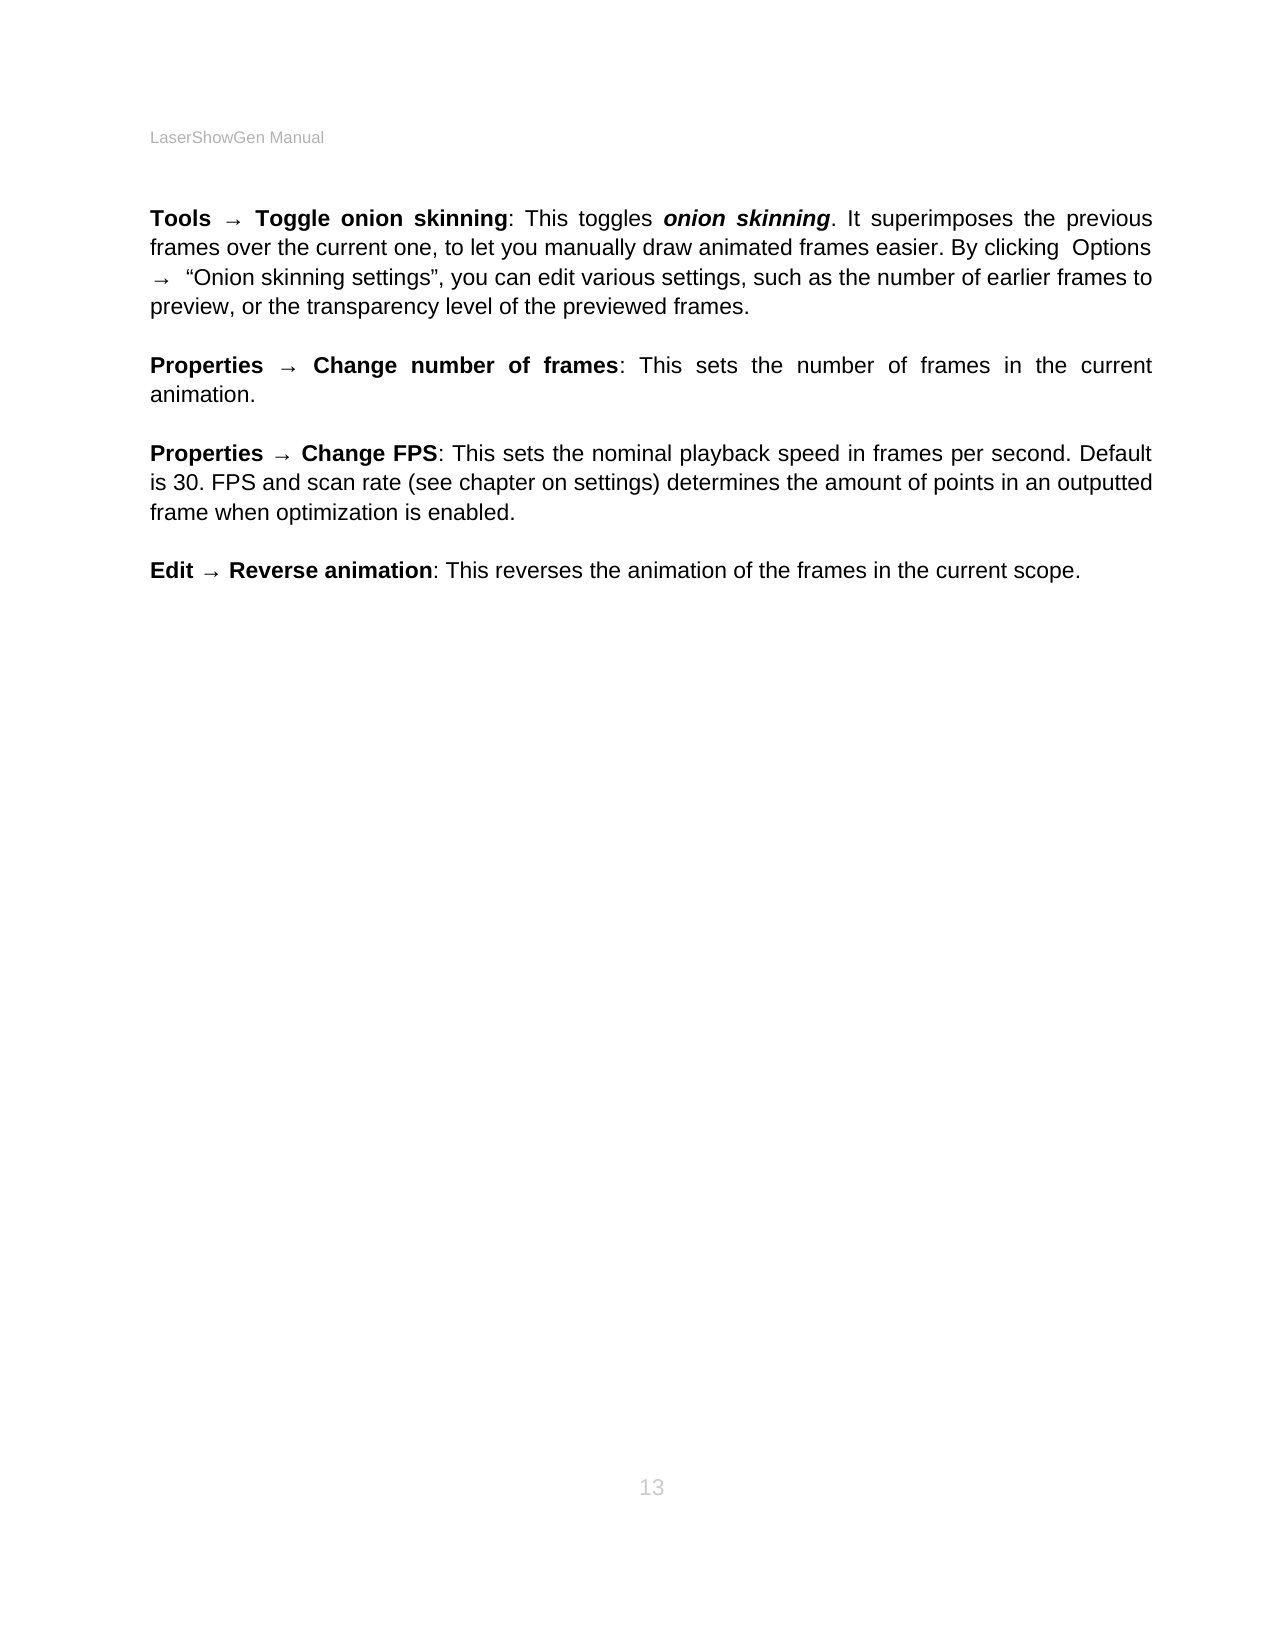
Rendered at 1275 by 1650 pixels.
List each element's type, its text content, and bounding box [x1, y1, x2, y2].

text Tools → Toggle onion skinning: This toggles onion skinning. It superimposes the previous frames over the current one, to let you manually draw animated frames easier. By clicking Options → “Onion skinning settings”, you can edit various settings, such as the number of earlier frames to preview, or the transparency level of the previewed frames. [150, 206, 1153, 319]
text Properties → Change number of frames: This sets the number of frames in the current animation. [150, 352, 1153, 407]
text Edit → Reverse animation: This reverses the animation of the frames in the current scope. [150, 558, 1153, 584]
text Properties → Change FPS: This sets the nominal playback speed in frames per second. Default is 30. FPS and scan rate (see chapter on settings) determines the amount of points in an outputted frame when optimization is enabled. [150, 441, 1153, 525]
